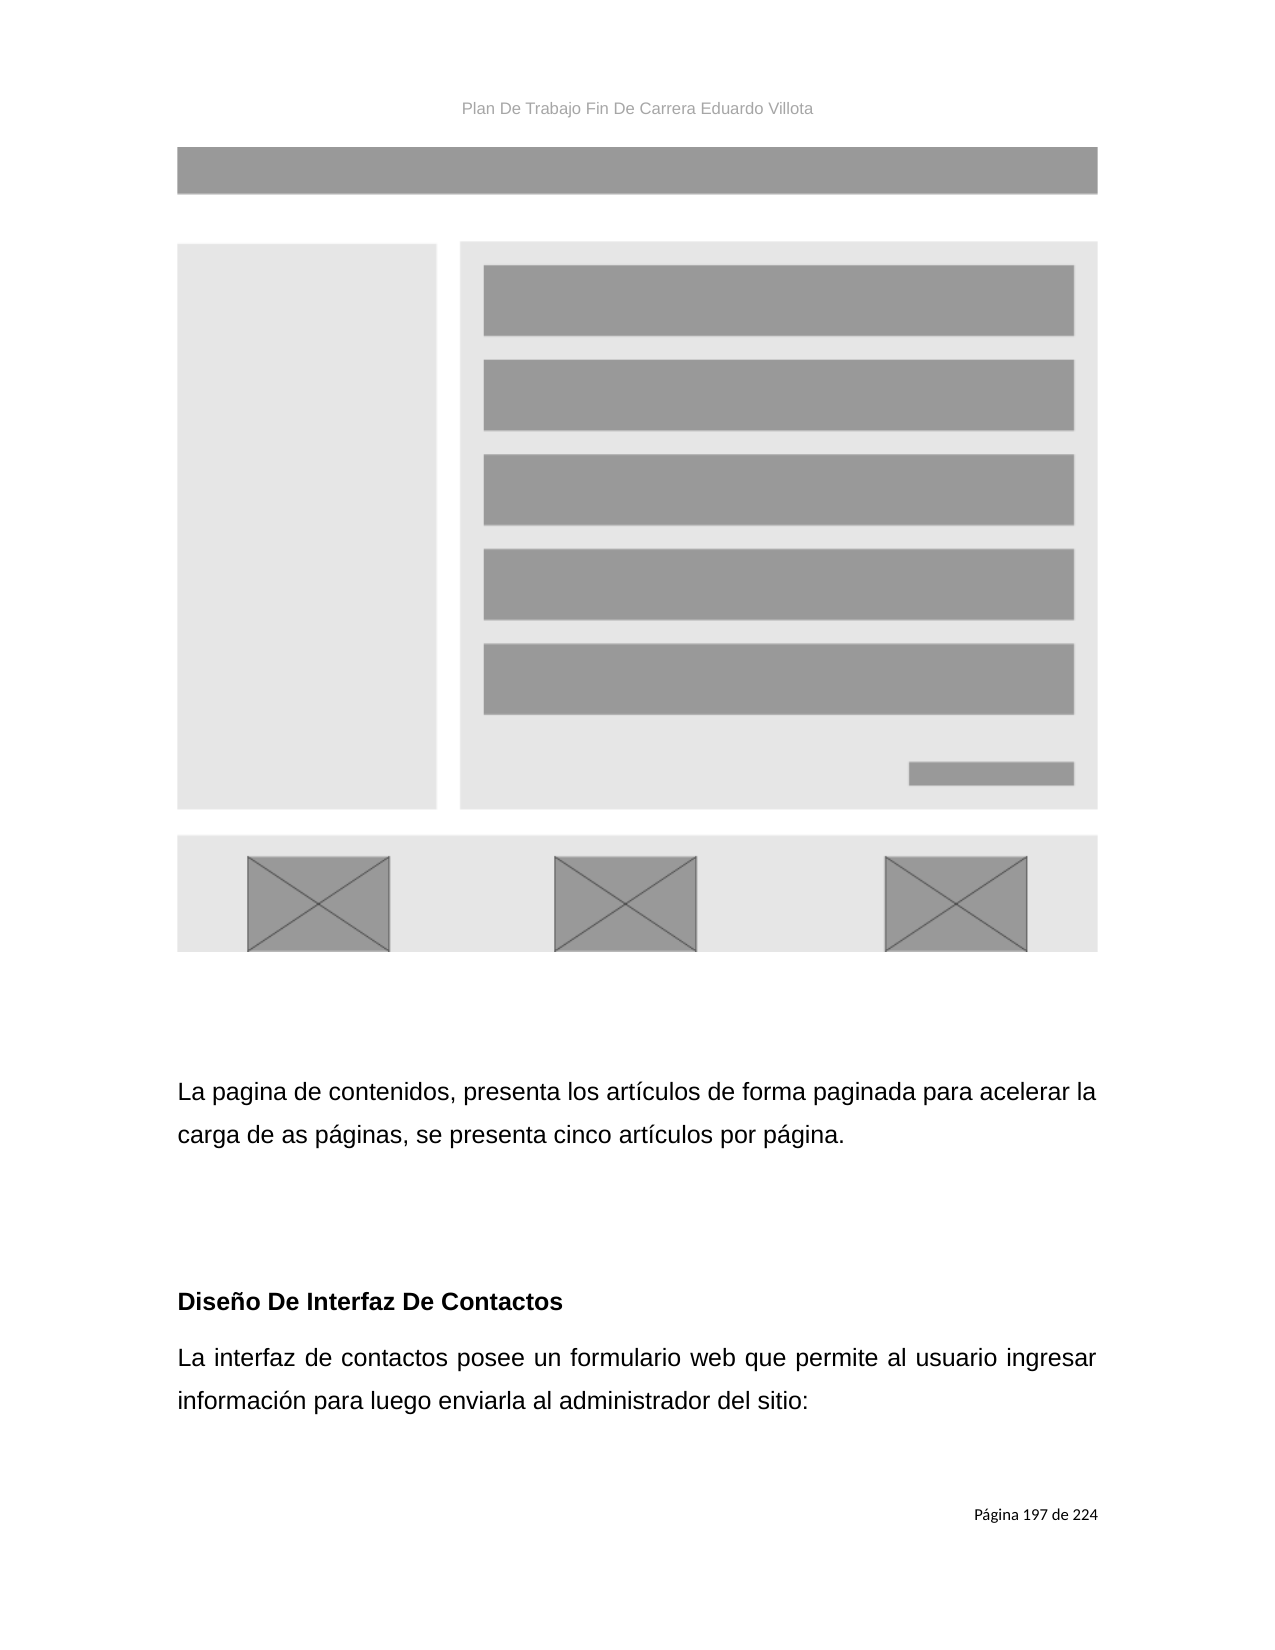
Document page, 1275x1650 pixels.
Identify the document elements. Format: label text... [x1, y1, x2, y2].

text La interfaz de contactos posee un formulario web que permite al usuario ingresar información para luego enviarla al administrador del sitio: [177, 1342, 1098, 1414]
picture [177, 147, 1098, 952]
text Diseño De Interfaz De Contactos [177, 1287, 1098, 1316]
text La pagina de contenidos, presenta los artículos de forma paginada para acelerar la carga de as páginas, se presenta cinco artículos por página. [177, 1077, 1098, 1149]
